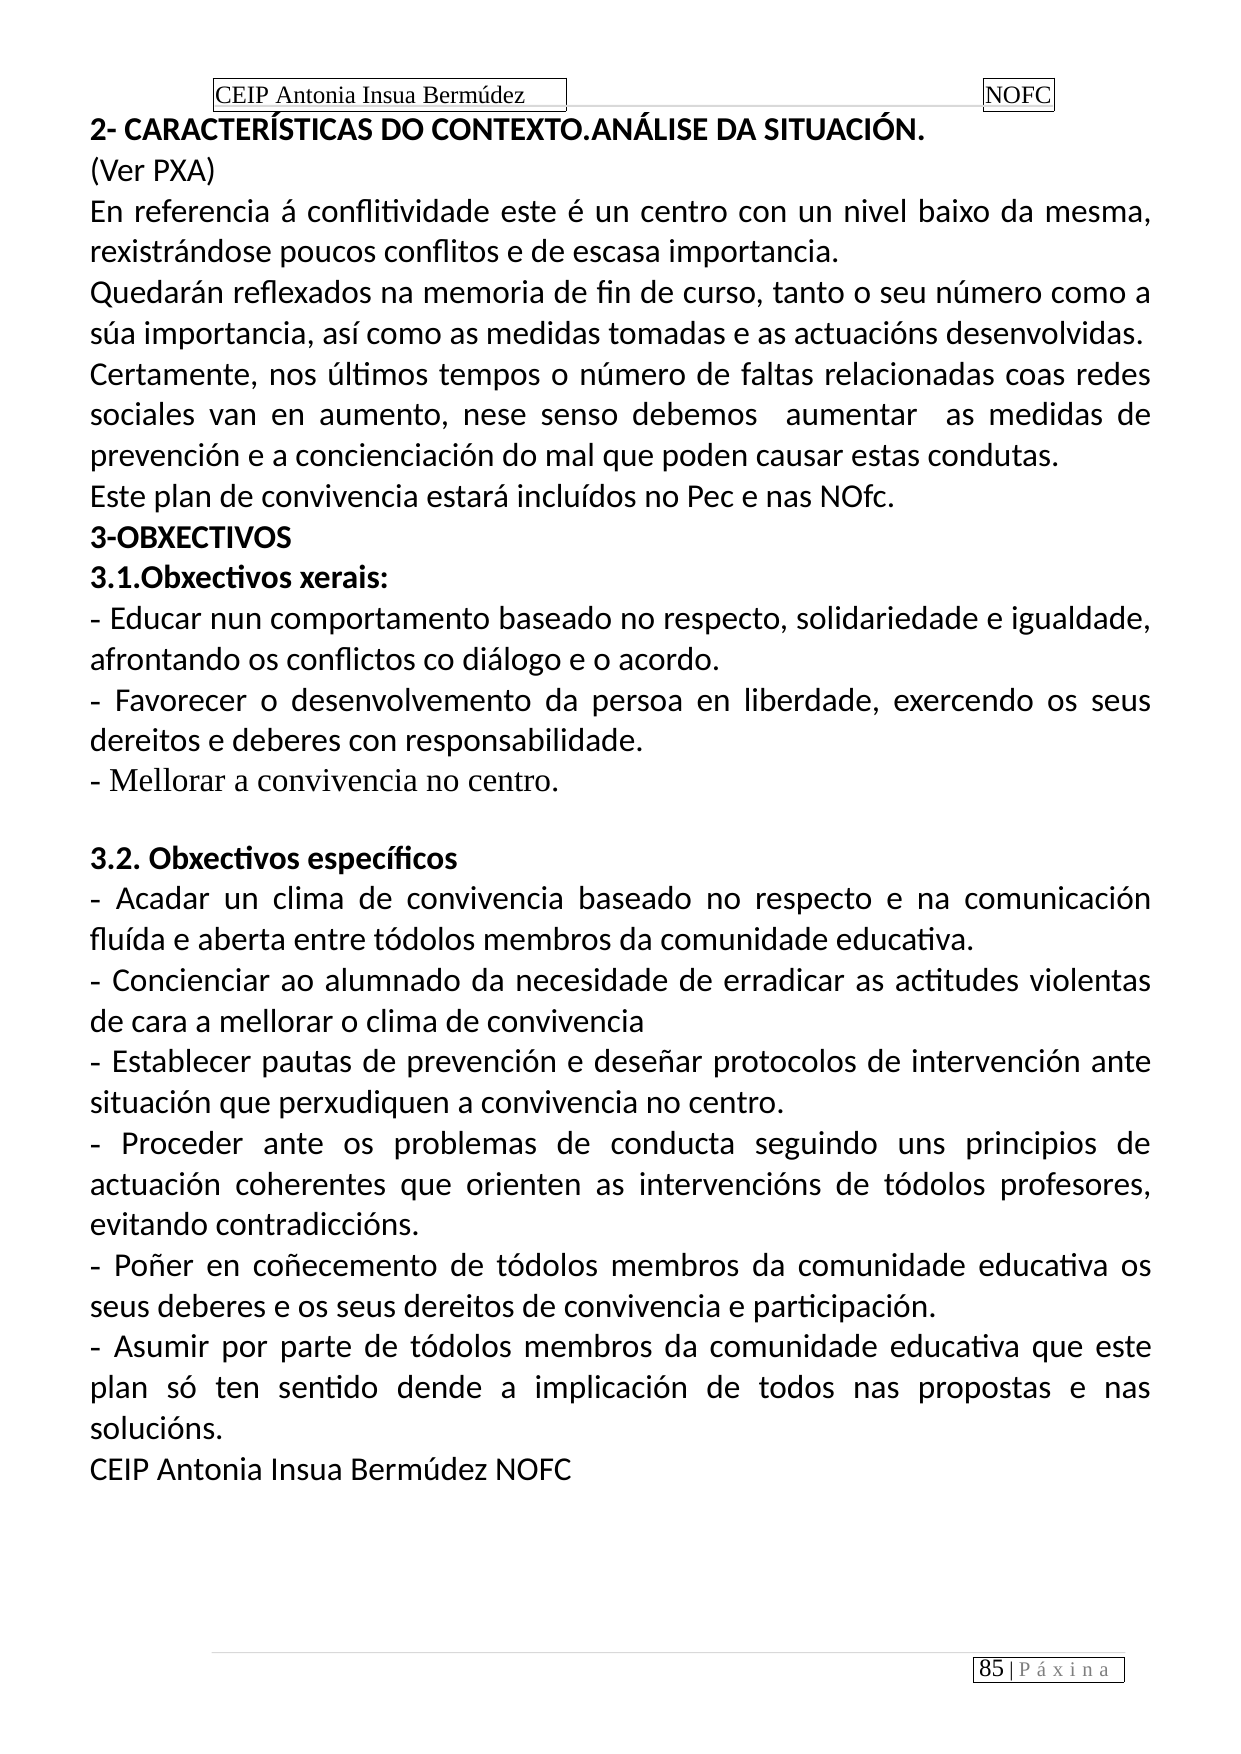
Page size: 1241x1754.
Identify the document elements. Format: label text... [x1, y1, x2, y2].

text - Favorecer o desenvolvemento da persoa en liberdade, exercendo os seus dereitos e deberes con responsabilidade. [89, 678, 1153, 760]
text - Acadar un clima de convivencia baseado no respecto e na comunicación fluída e aberta entre tódolos membros da comunidade educativa. [89, 877, 1153, 959]
text - Establecer pautas de prevención e deseñar protocolos de intervención ante situación que perxudiquen a convivencia no centro. [89, 1040, 1153, 1122]
text - Concienciar ao alumnado da necesidade de erradicar as actitudes violentas de cara a mellorar o clima de convivencia [89, 959, 1153, 1040]
text - Proceder ante os problemas de conducta seguindo uns principios de actuación coherentes que orienten as intervencións de tódolos profesores, evitando contradiccións. [89, 1122, 1153, 1244]
text Quedarán reflexados na memoria de fin de curso, tanto o seu número como a súa importancia, así como as medidas tomadas e as actuacións desenvolvidas. [89, 271, 1153, 353]
text - Mellorar a convivencia no centro. [89, 760, 1153, 798]
text 2- CARACTERÍSTICAS DO CONTEXTO.ANÁLISE DA SITUACIÓN. [89, 108, 1153, 149]
text Este plan de convivencia estará incluídos no Pec e nas NOfc. [89, 475, 1153, 516]
text (Ver PXA) [89, 149, 1153, 190]
text - Asumir por parte de tódolos membros da comunidade educativa que este plan só ten sentido dende a implicación de todos nas propostas e nas solucións. [89, 1325, 1153, 1448]
text En referencia á conflitividade este é un centro con un nivel baixo da mesma, rexistrándose poucos conflitos e de escasa importancia. [89, 190, 1153, 271]
text CEIP Antonia Insua Bermúdez NOFC [89, 1448, 1153, 1488]
text Certamente, nos últimos tempos o número de faltas relacionadas coas redes sociales van en aumento, nese senso debemos aumentar as medidas de prevención e a concienciación do mal que poden causar estas condutas. [89, 353, 1153, 475]
text - Educar nun comportamento baseado no respecto, solidariedade e igualdade, afrontando os conflictos co diálogo e o acordo. [89, 597, 1153, 678]
text 3-OBXECTIVOS [89, 516, 1153, 556]
text 3.1.Obxectivos xerais: [89, 556, 1153, 597]
text - Poñer en coñecemento de tódolos membros da comunidade educativa os seus deberes e os seus dereitos de convivencia e participación. [89, 1244, 1153, 1325]
text 3.2. Obxectivos específicos [89, 837, 1153, 877]
